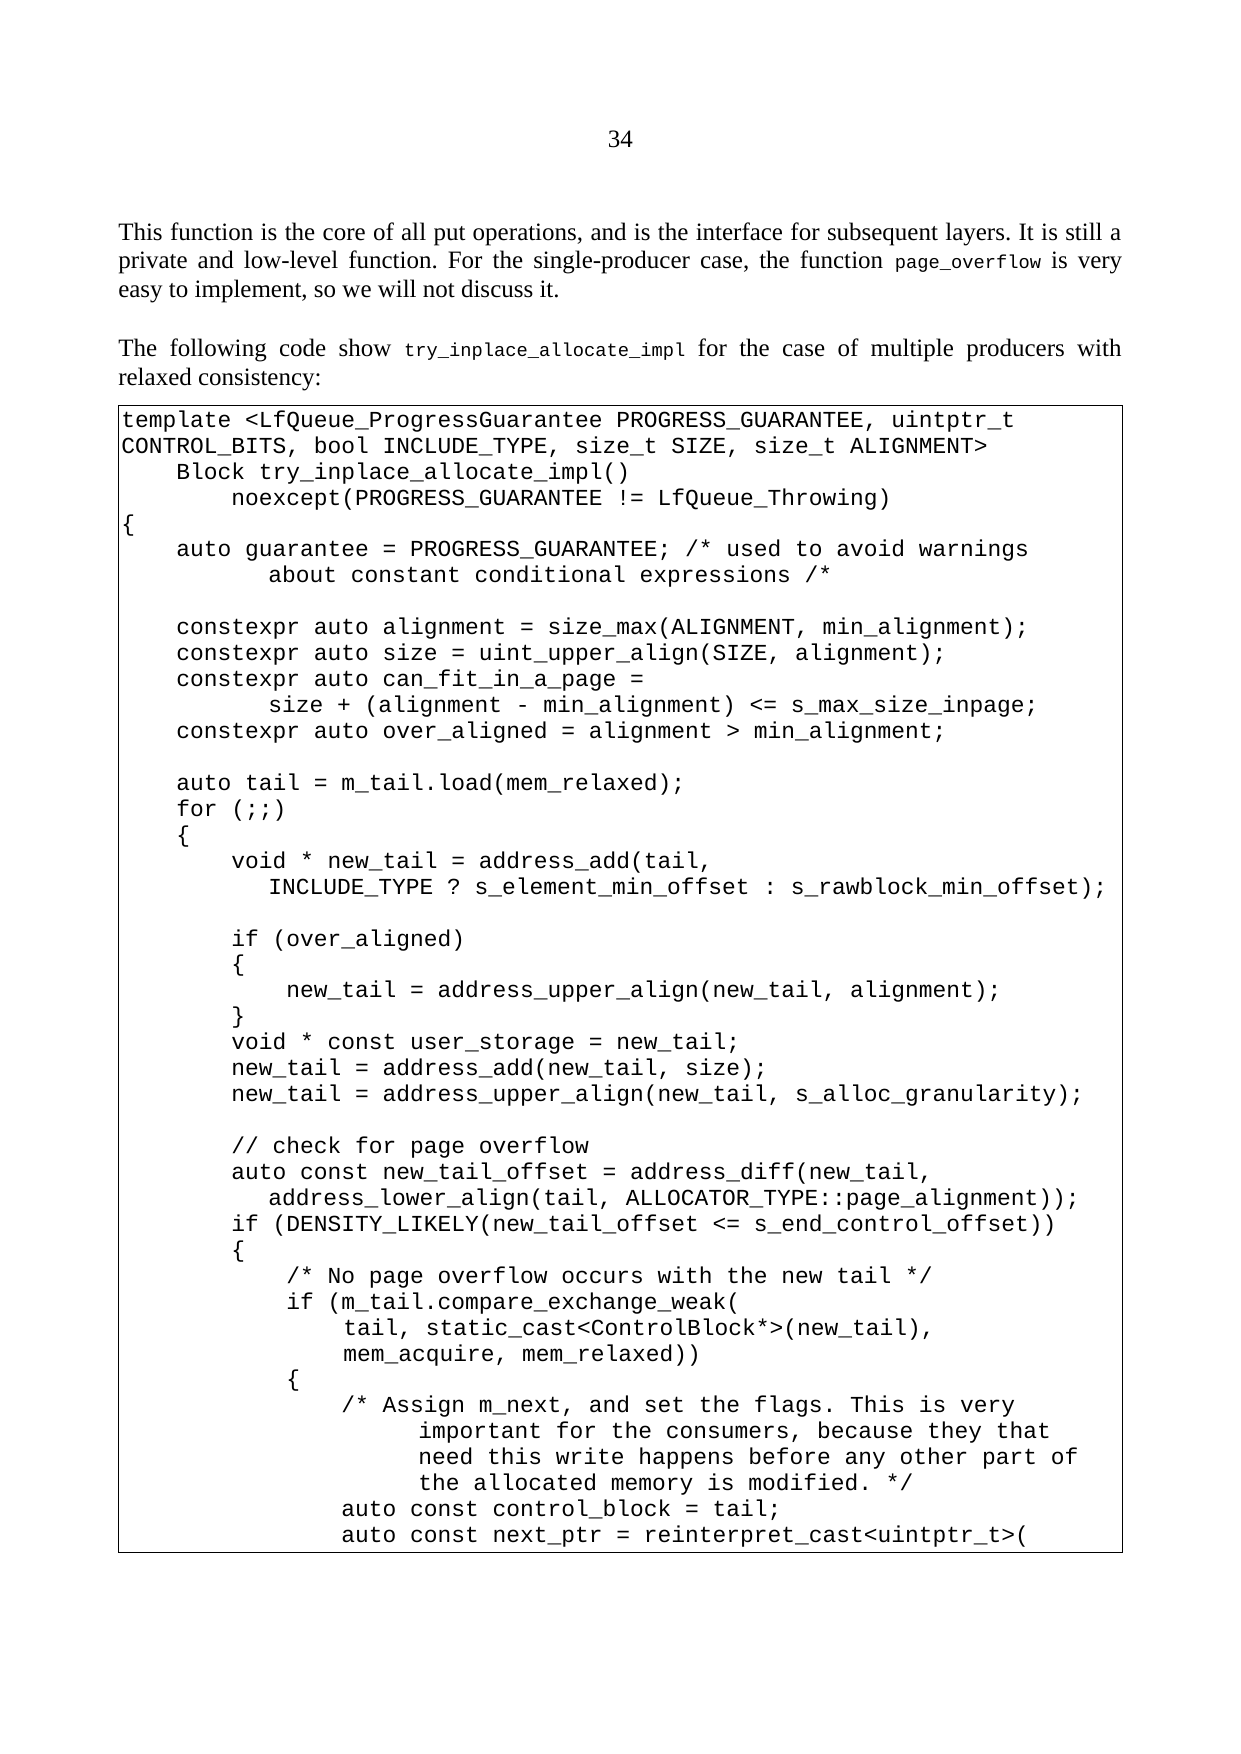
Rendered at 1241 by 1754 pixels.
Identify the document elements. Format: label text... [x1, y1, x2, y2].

text constexpr auto size = uint_upper_align(SIZE, alignment); [119, 638, 1122, 664]
text need this write happens before any other part of [119, 1443, 1122, 1468]
text new_tail = address_add(new_tail, size); [119, 1053, 1122, 1079]
text noexcept(PROGRESS_GUARANTEE != LfQueue_Throwing) [119, 483, 1122, 509]
text // check for page overflow [119, 1131, 1122, 1157]
text constexpr auto over_aligned = alignment > min_alignment; [119, 716, 1122, 745]
text { [119, 1235, 1122, 1261]
text auto tail = m_tail.load(mem_relaxed); [119, 768, 1122, 794]
text new_tail = address_upper_align(new_tail, alignment); [119, 976, 1122, 1002]
text { [119, 509, 1122, 535]
text auto guarantee = PROGRESS_GUARANTEE; /* used to avoid warnings [119, 535, 1122, 561]
text /* No page overflow occurs with the new tail */ [119, 1261, 1122, 1287]
text for (;;) [119, 794, 1122, 820]
text void * new_tail = address_add(tail, [119, 846, 1122, 872]
text if (over_aligned) [119, 924, 1122, 950]
text auto const new_tail_offset = address_diff(new_tail, [119, 1157, 1122, 1183]
text address_lower_align(tail, ALLOCATOR_TYPE::page_alignment)); [119, 1183, 1122, 1209]
text constexpr auto can_fit_in_a_page = [119, 664, 1122, 690]
text This function is the core of all put operations, and is the interface for subsequent layers. It is still a private and low-level function. For the single-producer case, the function page_overflow is very easy to implement, so we will not discuss it. [118, 217, 1122, 303]
text Block try_inplace_allocate_impl() [119, 457, 1122, 483]
text if (m_tail.compare_exchange_weak( [119, 1287, 1122, 1313]
text mem_acquire, mem_relaxed)) [119, 1339, 1122, 1365]
text /* Assign m_next, and set the flags. This is very [119, 1391, 1122, 1417]
text auto const next_ptr = reinterpret_cast<uintptr_t>( [119, 1520, 1122, 1552]
text size + (alignment - min_alignment) <= s_max_size_inpage; [119, 690, 1122, 716]
text } [119, 1002, 1122, 1028]
text The following code show try_inplace_allocate_impl for the case of multiple producers with relaxed consistency: [118, 333, 1122, 390]
text { [119, 1365, 1122, 1391]
text about constant conditional expressions /* [119, 561, 1122, 590]
text tail, static_cast<ControlBlock*>(new_tail), [119, 1313, 1122, 1339]
text auto const control_block = tail; [119, 1494, 1122, 1520]
text void * const user_storage = new_tail; [119, 1028, 1122, 1053]
text { [119, 950, 1122, 976]
text important for the consumers, because they that [119, 1417, 1122, 1443]
text if (DENSITY_LIKELY(new_tail_offset <= s_end_control_offset)) [119, 1209, 1122, 1235]
text { [119, 820, 1122, 846]
text constexpr auto alignment = size_max(ALIGNMENT, min_alignment); [119, 613, 1122, 638]
text the allocated memory is modified. */ [119, 1468, 1122, 1494]
text template <LfQueue_ProgressGuarantee PROGRESS_GUARANTEE, uintptr_t CONTROL_BITS, bool INCLUDE_TYPE, size_t SIZE, size_t ALIGNMENT> [119, 406, 1122, 457]
text INCLUDE_TYPE ? s_element_min_offset : s_rawblock_min_offset); [119, 872, 1122, 901]
text new_tail = address_upper_align(new_tail, s_alloc_granularity); [119, 1079, 1122, 1108]
